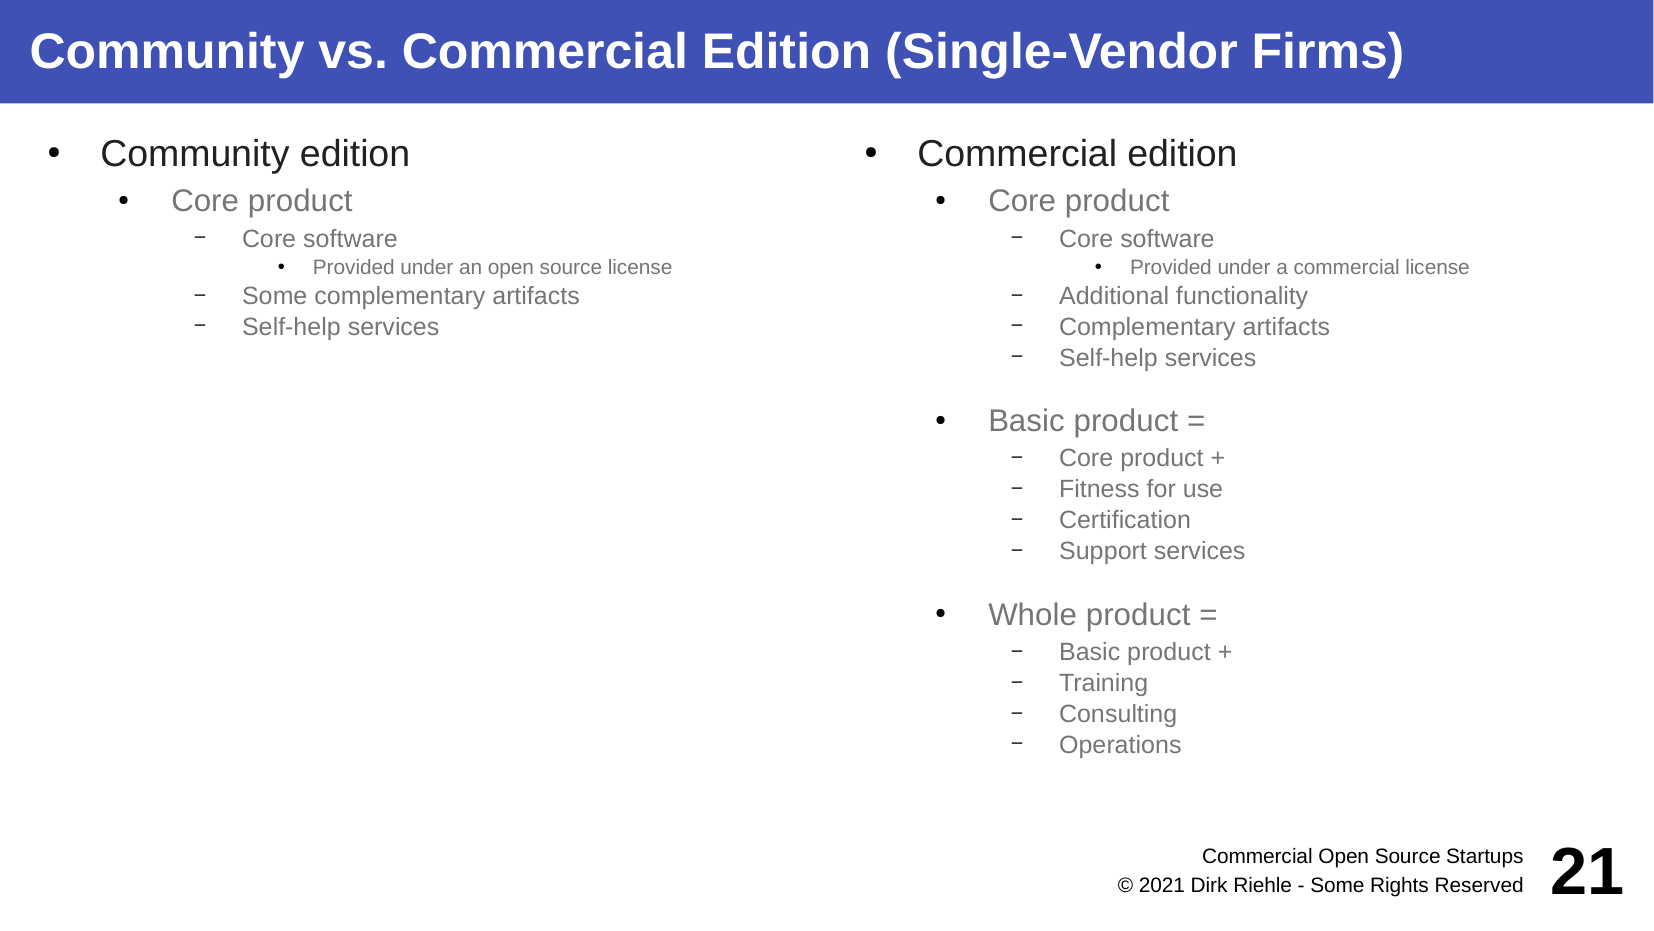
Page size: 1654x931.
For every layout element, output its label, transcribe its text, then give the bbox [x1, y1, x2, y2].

list Community edition Core product Core software Provided under an open source license Some complementary artifacts Self-help services [29, 132, 808, 813]
list Commercial edition Core product Core software Provided under a commercial license Additional functionality Complementary artifacts Self-help services Basic product = Core product + Fitness for use Certification Support services Whole product = Basic product + Training Consulting Operations [846, 132, 1625, 813]
title Community vs. Commercial Edition (Single-Vendor Firms) [0, 0, 1654, 104]
